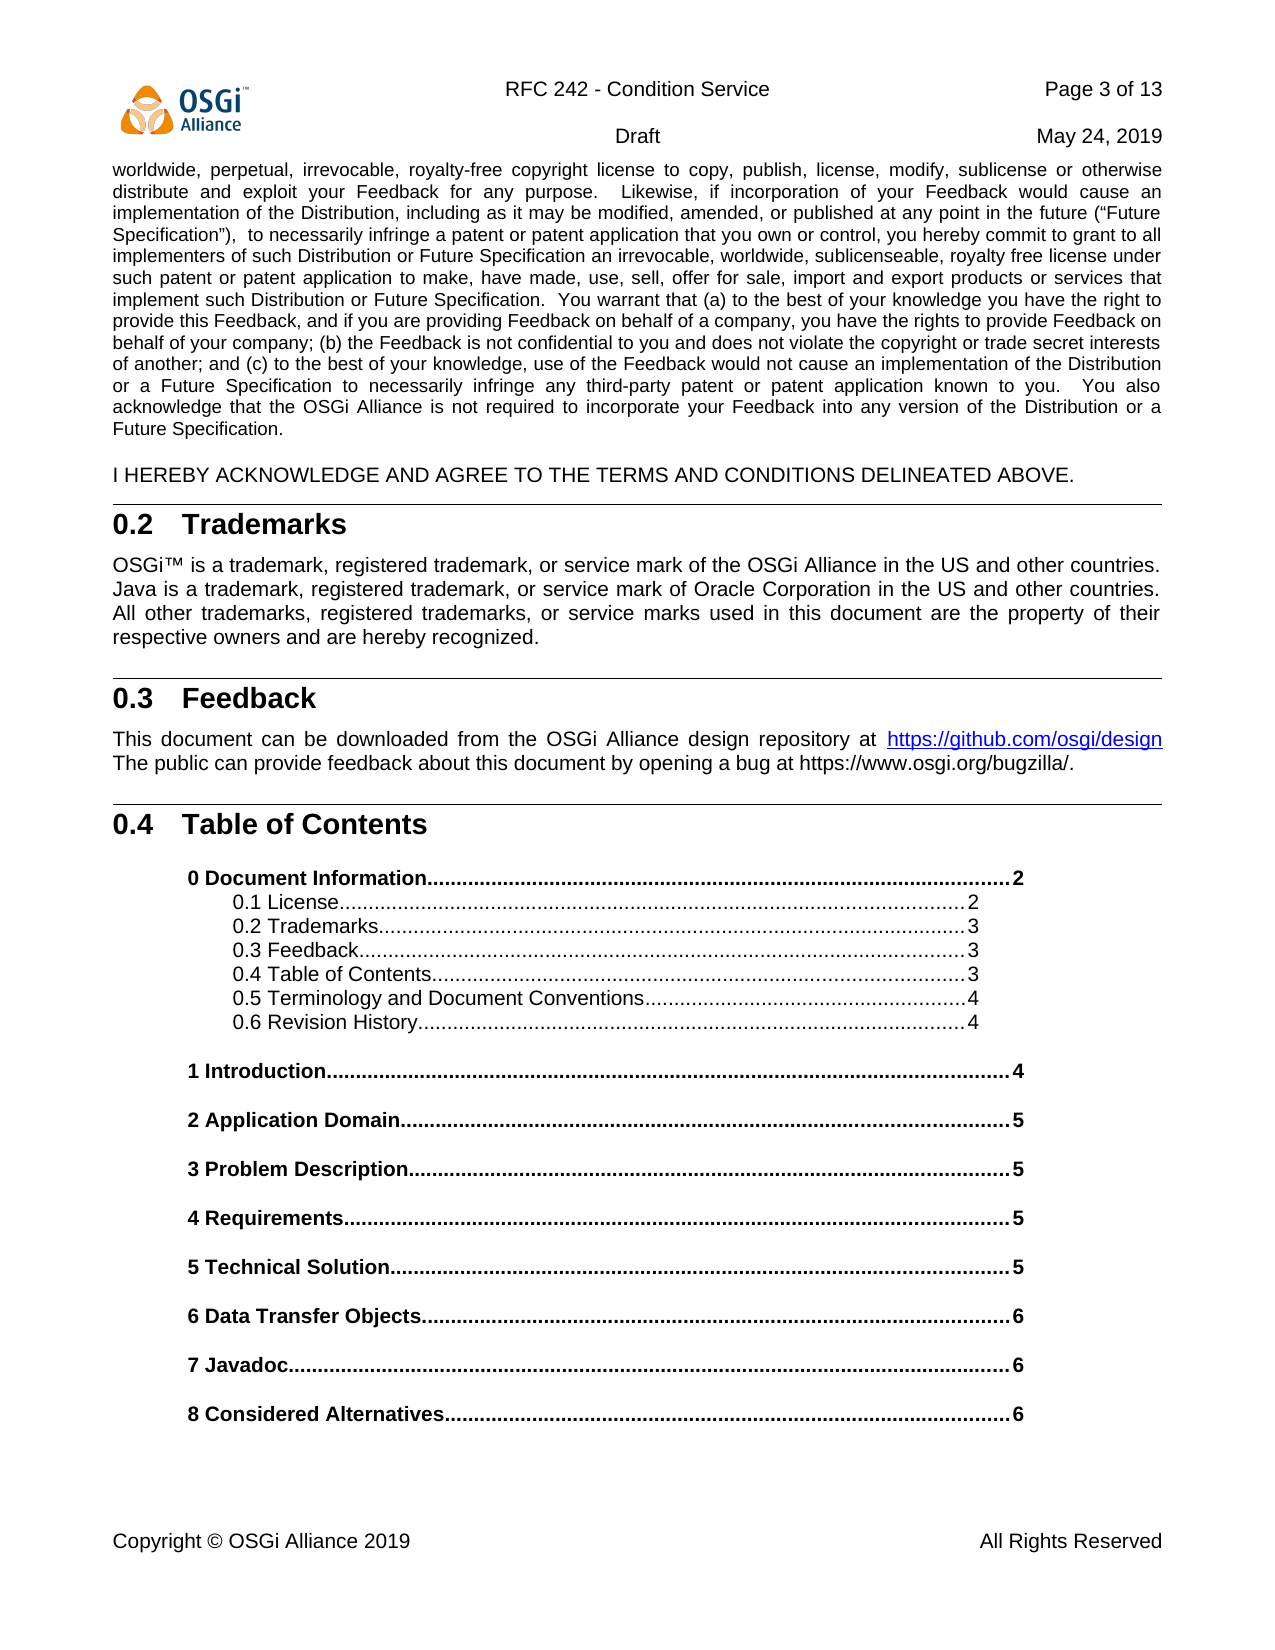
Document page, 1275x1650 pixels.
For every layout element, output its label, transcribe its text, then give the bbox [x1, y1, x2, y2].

subtitle Table of Contents [112, 805, 1162, 841]
text I HEREBY ACKNOWLEDGE AND AGREE TO THE TERMS AND CONDITIONS DELINEATED ABOVE. [112, 463, 1162, 487]
text 0 Document Information 2 [187, 866, 1162, 890]
text 0.4 Table of Contents 3 [232, 962, 1162, 986]
subtitle Trademarks [112, 505, 1162, 541]
text 0.1 License 2 [232, 890, 1162, 914]
text 2 Application Domain 5 [187, 1108, 1162, 1132]
text 5 Technical Solution 5 [187, 1254, 1162, 1278]
subtitle Feedback [112, 679, 1162, 715]
text 0.5 Terminology and Document Conventions 4 [232, 986, 1162, 1010]
text OSGi™ is a trademark, registered trademark, or service mark of the OSGi Alliance in the US and other countries. Java is a trademark, registered trademark, or service mark of Oracle Corporation in the US and other countries. All other trademarks, registered trademarks, or service marks used in this document are the property of their respective owners and are hereby recognized. [112, 553, 1162, 649]
text This document can be downloaded from the OSGi Alliance design repository at https://github.com/osgi/design The public can provide feedback about this document by opening a bug at https://www.osgi.org/bugzilla/. [112, 727, 1162, 775]
text 8 Considered Alternatives 6 [187, 1401, 1162, 1425]
text worldwide, perpetual, irrevocable, royalty-free copyright license to copy, publish, license, modify, sublicense or otherwise distribute and exploit your Feedback for any purpose. Likewise, if incorporation of your Feedback would cause an implementation of the Distribution, including as it may be modified, amended, or published at any point in the future (“Future Specification”), to necessarily infringe a patent or patent application that you own or control, you hereby commit to grant to all implementers of such Distribution or Future Specification an irrevocable, worldwide, sublicenseable, royalty free license under such patent or patent application to make, have made, use, sell, offer for sale, import and export products or services that implement such Distribution or Future Specification. You warrant that (a) to the best of your knowledge you have the right to provide this Feedback, and if you are providing Feedback on behalf of a company, you have the rights to provide Feedback on behalf of your company; (b) the Feedback is not confidential to you and does not violate the copyright or trade secret interests of another; and (c) to the best of your knowledge, use of the Feedback would not cause an implementation of the Distribution or a Future Specification to necessarily infringe any third-party patent or patent application known to you. You also acknowledge that the OSGi Alliance is not required to incorporate your Feedback into any version of the Distribution or a Future Specification. [112, 159, 1162, 439]
text 7 Javadoc 6 [187, 1352, 1162, 1376]
text 6 Data Transfer Objects 6 [187, 1303, 1162, 1327]
text 0.2 Trademarks 3 [232, 914, 1162, 938]
text 0.3 Feedback 3 [232, 938, 1162, 962]
text 0.6 Revision History 4 [232, 1010, 1162, 1034]
text 4 Requirements 5 [187, 1206, 1162, 1229]
text 1 Introduction 4 [187, 1059, 1162, 1083]
picture [113, 78, 257, 142]
text 3 Problem Description 5 [187, 1157, 1162, 1181]
